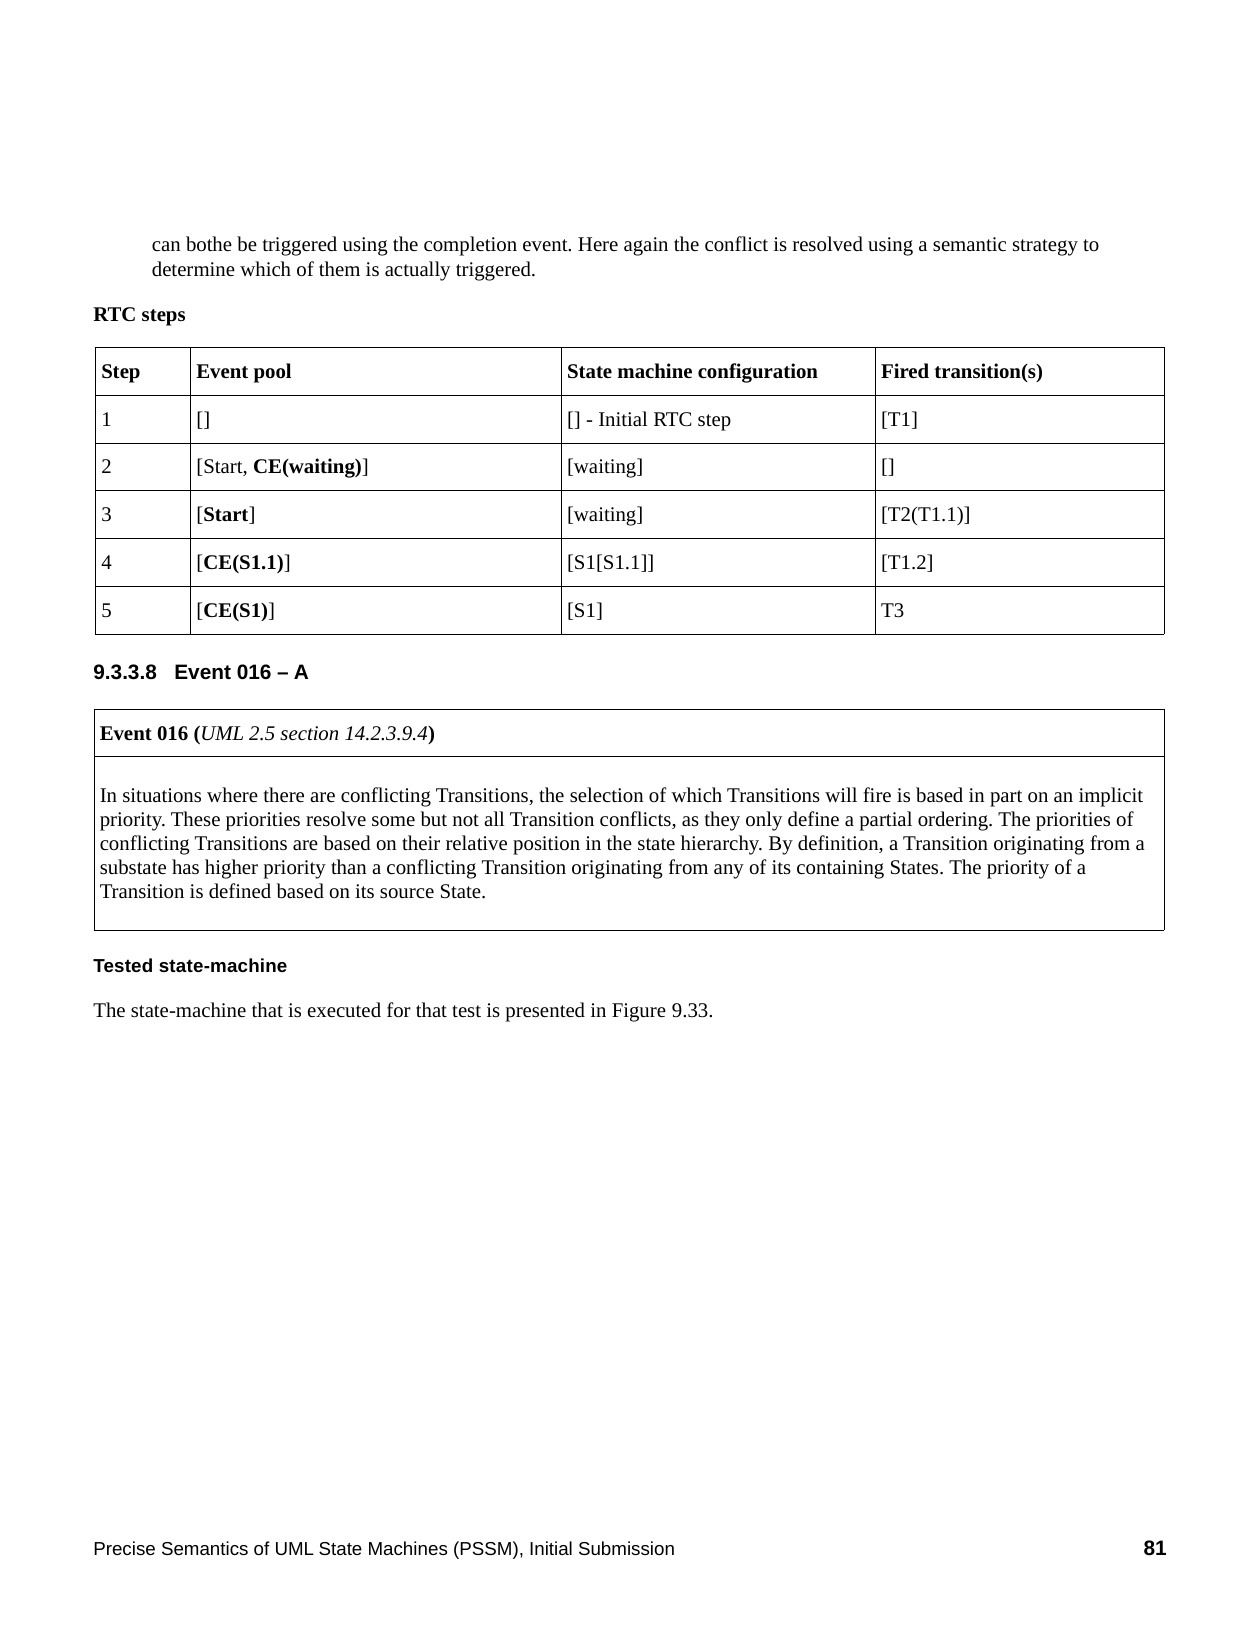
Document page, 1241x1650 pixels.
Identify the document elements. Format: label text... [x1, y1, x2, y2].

table_cell [Start, CE(waiting)] [191, 444, 561, 490]
table_header Event 016 (UML 2.5 section 14.2.3.9.4) [95, 710, 1164, 756]
table_cell [waiting] [562, 491, 875, 538]
subtitle Event 016 – A [93, 658, 1164, 683]
table_cell [S1] [562, 587, 875, 633]
table_cell [CE(S1)] [191, 587, 561, 633]
table_header Fired transition(s) [876, 348, 1164, 395]
table_cell [T2(T1.1)] [876, 491, 1164, 538]
table_cell In situations where there are conflicting Transitions, the selection of which Transitions will fire is based in part on an implicit priority. These priorities resolve some but not all Transition conflicts, as they only define a partial ordering. The priorities of conflicting Transitions are based on their relative position in the state hierarchy. By definition, a Transition originating from a substate has higher priority than a conflicting Transition originating from any of its containing States. The priority of a Transition is defined based on its source State. [95, 757, 1164, 930]
table_header Event pool [191, 348, 561, 395]
table_cell 1 [96, 396, 190, 443]
table_cell 5 [96, 587, 190, 633]
table_cell [T1.2] [876, 539, 1164, 586]
table_cell 3 [96, 491, 190, 538]
table_header Step [96, 348, 190, 395]
table_cell [] - Initial RTC step [562, 396, 875, 443]
subtitle Tested state-machine [93, 955, 1164, 977]
table_cell [T1] [876, 396, 1164, 443]
list can bothe be triggered using the completion event. Here again the conflict is resolved using a semantic strategy to determine which of them is actually triggered. [131, 231, 1164, 281]
table_cell T3 [876, 587, 1164, 633]
table_cell [] [876, 444, 1164, 490]
table_cell 4 [96, 539, 190, 586]
table_cell 2 [96, 444, 190, 490]
table_header State machine configuration [562, 348, 875, 395]
text The state-machine that is executed for that test is presented in Figure 9.33. [93, 998, 1164, 1022]
table_cell [waiting] [562, 444, 875, 490]
table_cell [S1[S1.1]] [562, 539, 875, 586]
text RTC steps [93, 302, 1164, 326]
table_cell [] [191, 396, 561, 443]
table_cell [CE(S1.1)] [191, 539, 561, 586]
table_cell [Start] [191, 491, 561, 538]
